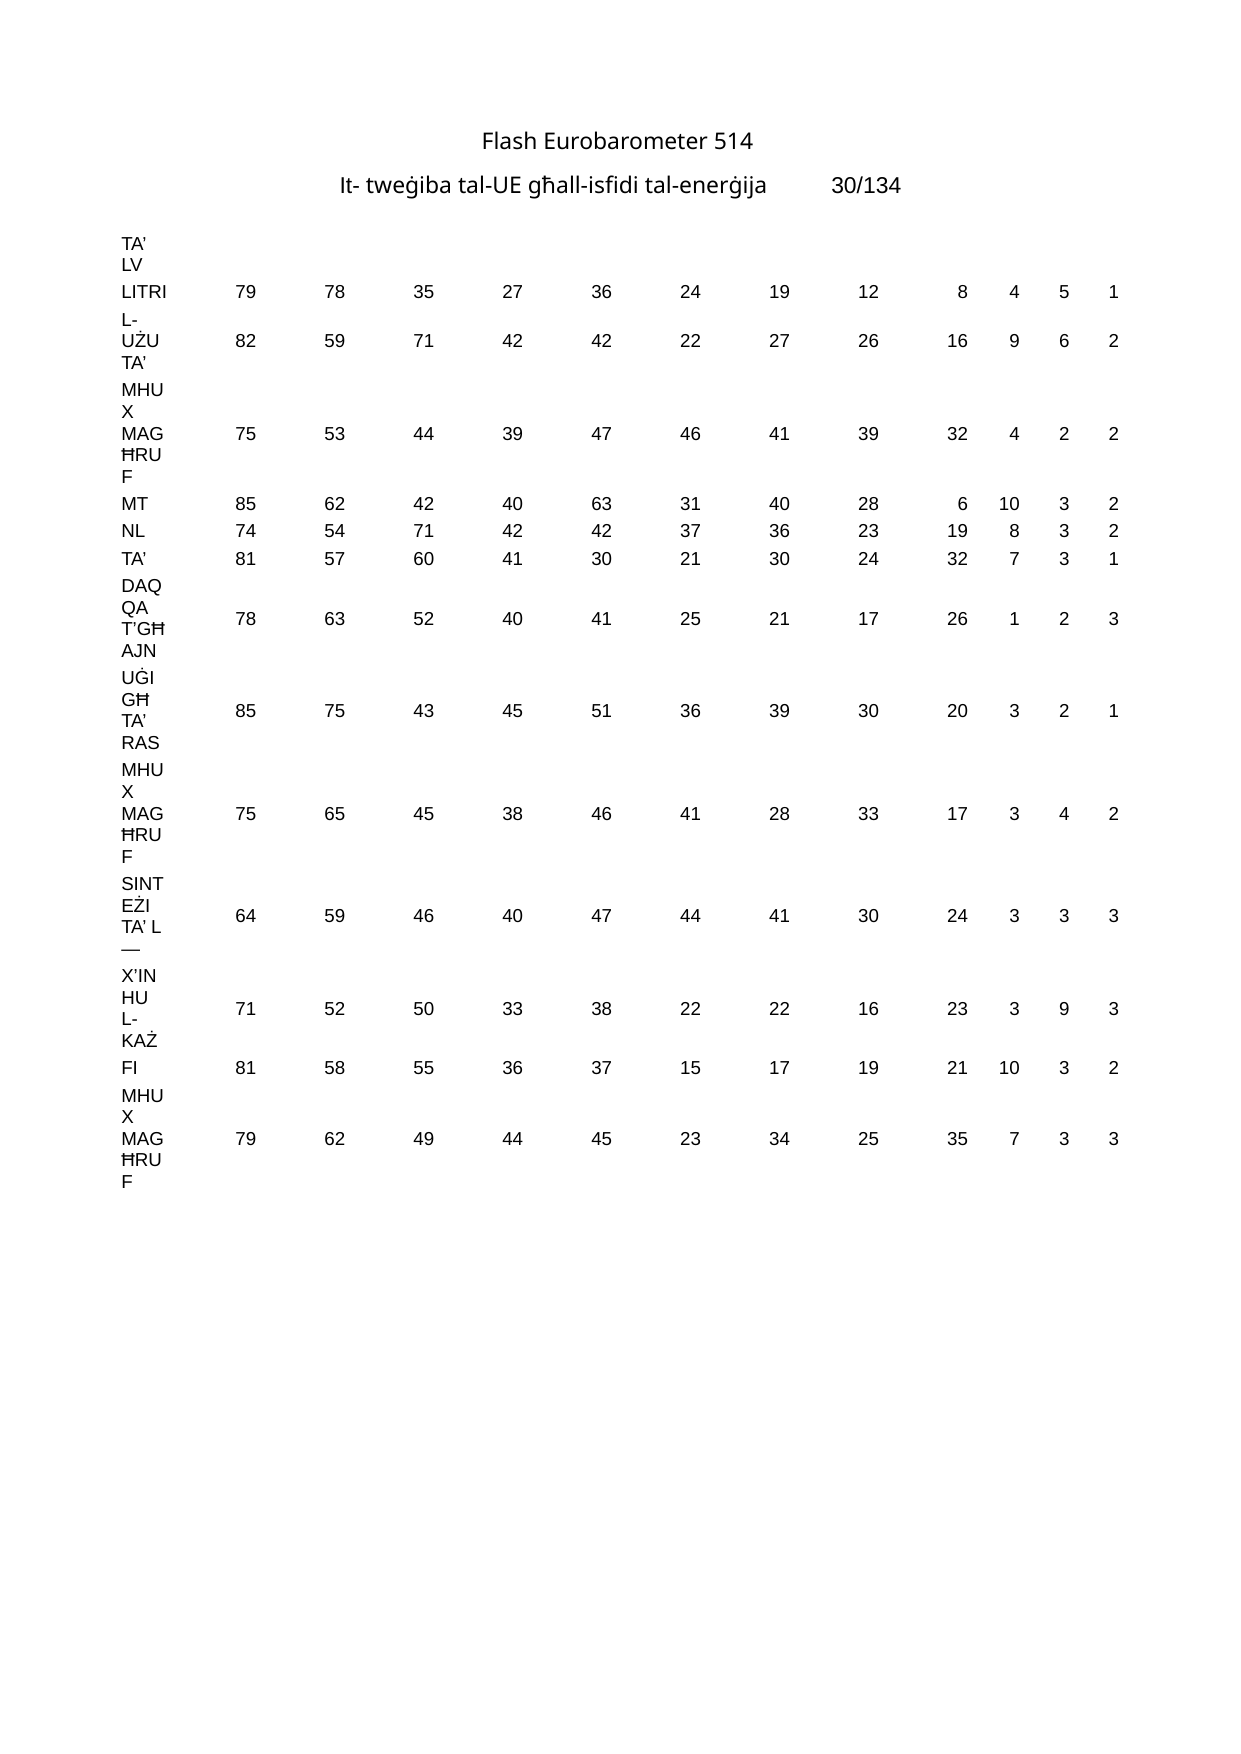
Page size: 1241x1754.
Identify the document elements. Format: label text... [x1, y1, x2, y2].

table_cell MT [118, 490, 170, 517]
table_cell 52 [259, 962, 348, 1054]
table_cell 81 [170, 1054, 259, 1082]
table_cell SINTEŻI TA’ L— [118, 870, 170, 962]
table_cell 64 [170, 870, 259, 962]
table_cell 35 [348, 279, 437, 306]
table_cell X’INHU L-KAŻ [118, 962, 170, 1054]
table_cell 40 [437, 870, 526, 962]
table_cell 16 [882, 306, 971, 376]
table_cell 6 [1023, 306, 1072, 376]
table_cell [348, 230, 437, 278]
table_cell 16 [793, 962, 882, 1054]
table_cell 30 [793, 870, 882, 962]
table_cell 78 [170, 572, 259, 664]
table_cell MHUX MAGĦRUF [118, 1082, 170, 1195]
table_cell 42 [526, 306, 615, 376]
table_cell 19 [704, 279, 793, 306]
table_cell 45 [348, 756, 437, 870]
table_cell TA’ [118, 545, 170, 572]
table_cell 59 [259, 306, 348, 376]
table_cell 43 [348, 664, 437, 756]
table_cell 10 [971, 490, 1022, 517]
table_cell 37 [615, 518, 704, 545]
table_cell 42 [526, 518, 615, 545]
table_cell 85 [170, 664, 259, 756]
table_cell 37 [526, 1054, 615, 1082]
table_cell 3 [971, 870, 1022, 962]
table_cell 3 [1023, 1082, 1072, 1195]
table_cell 33 [437, 962, 526, 1054]
table_cell 32 [882, 545, 971, 572]
table_cell 75 [170, 376, 259, 490]
table_cell 46 [348, 870, 437, 962]
table_cell 4 [1023, 756, 1072, 870]
table_cell 3 [1023, 518, 1072, 545]
table_cell 23 [882, 962, 971, 1054]
table_cell 55 [348, 1054, 437, 1082]
table_cell 62 [259, 1082, 348, 1195]
table_cell 17 [704, 1054, 793, 1082]
table_cell 33 [793, 756, 882, 870]
table_cell 30 [793, 664, 882, 756]
table_cell 32 [882, 376, 971, 490]
table_cell 47 [526, 376, 615, 490]
table_cell 1 [1072, 664, 1121, 756]
table_cell 15 [615, 1054, 704, 1082]
table_cell [793, 230, 882, 278]
table_cell 3 [971, 664, 1022, 756]
table_cell 19 [793, 1054, 882, 1082]
table_cell 17 [882, 756, 971, 870]
table_cell 7 [971, 1082, 1022, 1195]
table_cell 45 [437, 664, 526, 756]
table_cell 28 [704, 756, 793, 870]
table_cell 79 [170, 279, 259, 306]
table_cell 85 [170, 490, 259, 517]
table_cell LITRI [118, 279, 170, 306]
table_cell 3 [971, 962, 1022, 1054]
table_cell 25 [615, 572, 704, 664]
table_cell 24 [793, 545, 882, 572]
table_cell 41 [526, 572, 615, 664]
table_cell TA’ LV [118, 230, 170, 278]
table_cell 25 [793, 1082, 882, 1195]
table_cell 23 [615, 1082, 704, 1195]
table_cell [526, 230, 615, 278]
table_cell 2 [1023, 376, 1072, 490]
table_cell 82 [170, 306, 259, 376]
table_cell 23 [793, 518, 882, 545]
table_cell L-UŻU TA’ [118, 306, 170, 376]
table_cell 57 [259, 545, 348, 572]
table_cell 51 [526, 664, 615, 756]
table_cell 40 [437, 490, 526, 517]
table_cell 34 [704, 1082, 793, 1195]
table_cell 1 [1072, 279, 1121, 306]
table_cell 44 [437, 1082, 526, 1195]
table_cell 10 [971, 1054, 1022, 1082]
table_cell FI [118, 1054, 170, 1082]
table_cell 4 [971, 376, 1022, 490]
table_cell 2 [1072, 376, 1121, 490]
table_cell 28 [793, 490, 882, 517]
table_cell [1023, 230, 1072, 278]
table_cell 3 [1072, 962, 1121, 1054]
table_cell 3 [1072, 1082, 1121, 1195]
table_cell UĠIGĦ TA’ RAS [118, 664, 170, 756]
table_cell 75 [170, 756, 259, 870]
table_cell 7 [971, 545, 1022, 572]
table_cell 24 [882, 870, 971, 962]
table_cell 17 [793, 572, 882, 664]
table_cell 63 [526, 490, 615, 517]
table_cell 36 [615, 664, 704, 756]
table_cell 39 [704, 664, 793, 756]
table_cell 3 [1023, 490, 1072, 517]
table_cell 26 [793, 306, 882, 376]
table_cell 2 [1072, 490, 1121, 517]
table_cell 6 [882, 490, 971, 517]
table_cell [971, 230, 1022, 278]
table_cell 71 [170, 962, 259, 1054]
table_cell 44 [348, 376, 437, 490]
table_cell 4 [971, 279, 1022, 306]
table_cell 3 [1023, 545, 1072, 572]
table_cell 3 [1023, 1054, 1072, 1082]
table_cell 35 [882, 1082, 971, 1195]
table_cell 45 [526, 1082, 615, 1195]
table_cell 41 [615, 756, 704, 870]
table_cell 1 [971, 572, 1022, 664]
table_cell [259, 230, 348, 278]
table_cell 21 [615, 545, 704, 572]
table_cell 36 [704, 518, 793, 545]
table_cell 3 [1023, 870, 1072, 962]
table_cell 24 [615, 279, 704, 306]
table_cell 3 [971, 756, 1022, 870]
table_cell 9 [1023, 962, 1072, 1054]
table_cell 40 [704, 490, 793, 517]
table_cell 19 [882, 518, 971, 545]
table_cell 36 [437, 1054, 526, 1082]
table_cell MHUX MAGĦRUF [118, 756, 170, 870]
table_cell 39 [437, 376, 526, 490]
table_cell 63 [259, 572, 348, 664]
table_cell [1072, 230, 1121, 278]
table_cell 46 [526, 756, 615, 870]
table_cell 54 [259, 518, 348, 545]
table_cell 78 [259, 279, 348, 306]
table_cell 5 [1023, 279, 1072, 306]
table_cell 8 [971, 518, 1022, 545]
table_cell 47 [526, 870, 615, 962]
table_cell 1 [1072, 545, 1121, 572]
table_cell 44 [615, 870, 704, 962]
table_cell 42 [437, 306, 526, 376]
table_cell 65 [259, 756, 348, 870]
table_cell 62 [259, 490, 348, 517]
table_cell [704, 230, 793, 278]
table_cell 3 [1072, 572, 1121, 664]
table_cell 2 [1072, 1054, 1121, 1082]
table_cell 41 [437, 545, 526, 572]
table_cell 38 [437, 756, 526, 870]
table_cell 42 [437, 518, 526, 545]
table_cell 21 [704, 572, 793, 664]
table_cell 8 [882, 279, 971, 306]
table_cell 2 [1023, 572, 1072, 664]
table_cell [882, 230, 971, 278]
table_cell 81 [170, 545, 259, 572]
table_cell 59 [259, 870, 348, 962]
table_cell 38 [526, 962, 615, 1054]
table_cell 60 [348, 545, 437, 572]
table_cell 2 [1072, 306, 1121, 376]
table_cell 74 [170, 518, 259, 545]
table_cell 12 [793, 279, 882, 306]
table_cell [170, 230, 259, 278]
table_cell DAQQA T’GĦAJN [118, 572, 170, 664]
table_cell 71 [348, 306, 437, 376]
table_cell 58 [259, 1054, 348, 1082]
table_cell 27 [704, 306, 793, 376]
table_cell 22 [615, 306, 704, 376]
table_cell 36 [526, 279, 615, 306]
table_cell 9 [971, 306, 1022, 376]
table_cell 3 [1072, 870, 1121, 962]
table_cell 75 [259, 664, 348, 756]
table_cell 2 [1023, 664, 1072, 756]
table_cell 49 [348, 1082, 437, 1195]
table_cell 22 [615, 962, 704, 1054]
table_cell 2 [1072, 756, 1121, 870]
table_cell 71 [348, 518, 437, 545]
table_cell 39 [793, 376, 882, 490]
table_cell 41 [704, 376, 793, 490]
table_cell 41 [704, 870, 793, 962]
table_cell [615, 230, 704, 278]
table_cell 52 [348, 572, 437, 664]
table_cell 21 [882, 1054, 971, 1082]
table_cell MHUX MAGĦRUF [118, 376, 170, 490]
table_cell 79 [170, 1082, 259, 1195]
table_cell 30 [526, 545, 615, 572]
table_cell 40 [437, 572, 526, 664]
table_cell 50 [348, 962, 437, 1054]
table_cell 31 [615, 490, 704, 517]
table_cell 22 [704, 962, 793, 1054]
table_cell 26 [882, 572, 971, 664]
table_cell 20 [882, 664, 971, 756]
table_cell 46 [615, 376, 704, 490]
table_cell [437, 230, 526, 278]
table_cell 53 [259, 376, 348, 490]
table_cell NL [118, 518, 170, 545]
table_cell 27 [437, 279, 526, 306]
table_cell 30 [704, 545, 793, 572]
table_cell 42 [348, 490, 437, 517]
table_cell 2 [1072, 518, 1121, 545]
